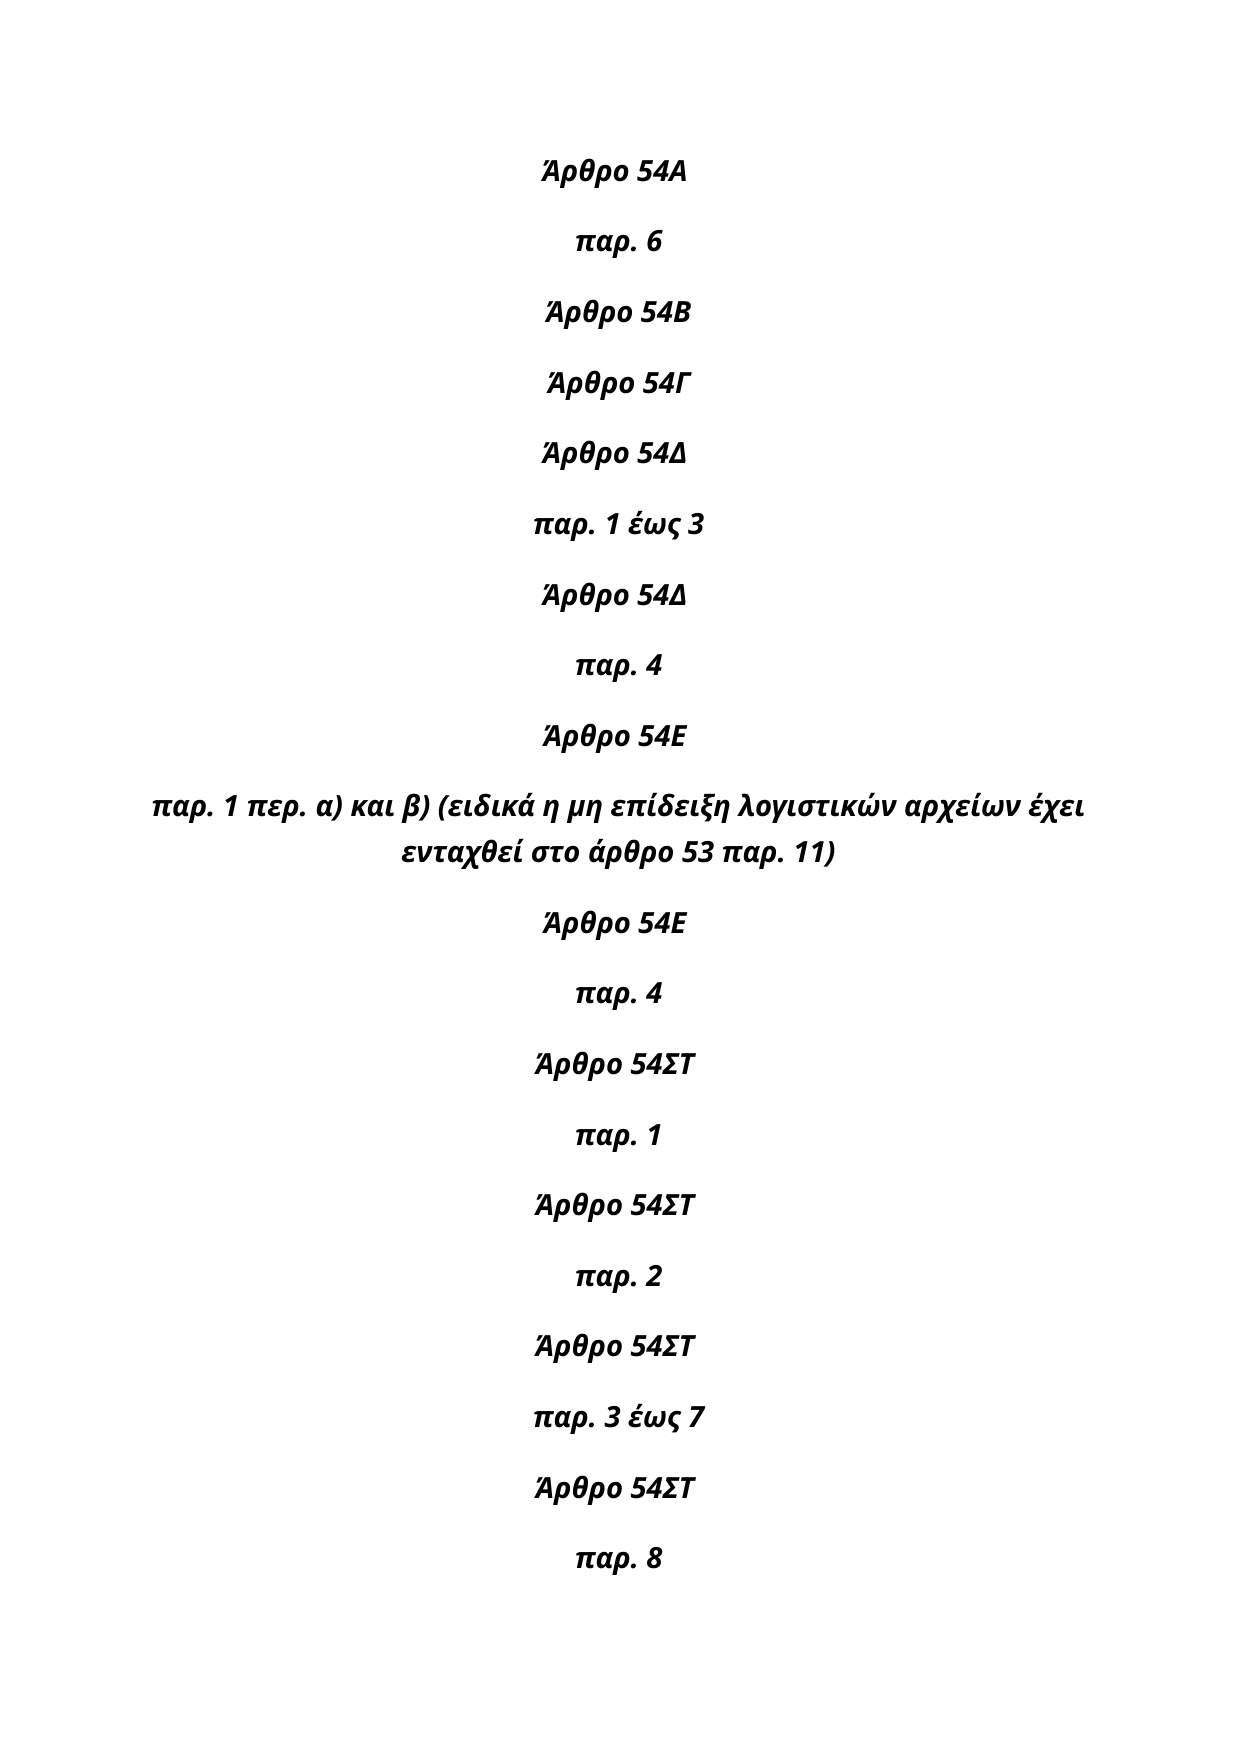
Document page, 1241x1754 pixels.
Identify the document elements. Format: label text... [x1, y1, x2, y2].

subtitle παρ. 1 περ. α) και β) (ειδικά η μη επίδειξη λογιστικών αρχείων έχει ενταχθεί στο άρθρο 53 παρ. 11) [150, 786, 1090, 871]
subtitle Άρθρο 54Β [150, 291, 1090, 331]
subtitle παρ. 3 έως 7 [150, 1396, 1090, 1436]
subtitle παρ. 1 έως 3 [150, 503, 1090, 543]
subtitle παρ. 4 [150, 972, 1090, 1012]
subtitle παρ. 1 [150, 1114, 1090, 1153]
subtitle Άρθρο 54Α [150, 150, 1090, 190]
subtitle Άρθρο 54ΣΤ [150, 1326, 1090, 1365]
subtitle παρ. 8 [150, 1537, 1090, 1577]
subtitle Άρθρο 54ΣΤ [150, 1467, 1090, 1507]
subtitle Άρθρο 54Δ [150, 574, 1090, 613]
subtitle παρ. 6 [150, 221, 1090, 260]
subtitle παρ. 2 [150, 1255, 1090, 1295]
subtitle Άρθρο 54Ε [150, 715, 1090, 755]
subtitle Άρθρο 54ΣΤ [150, 1043, 1090, 1083]
subtitle Άρθρο 54Δ [150, 432, 1090, 472]
subtitle Άρθρο 54Ε [150, 902, 1090, 942]
subtitle Άρθρο 54Γ [150, 362, 1090, 402]
subtitle παρ. 4 [150, 644, 1090, 684]
subtitle Άρθρο 54ΣΤ [150, 1184, 1090, 1224]
